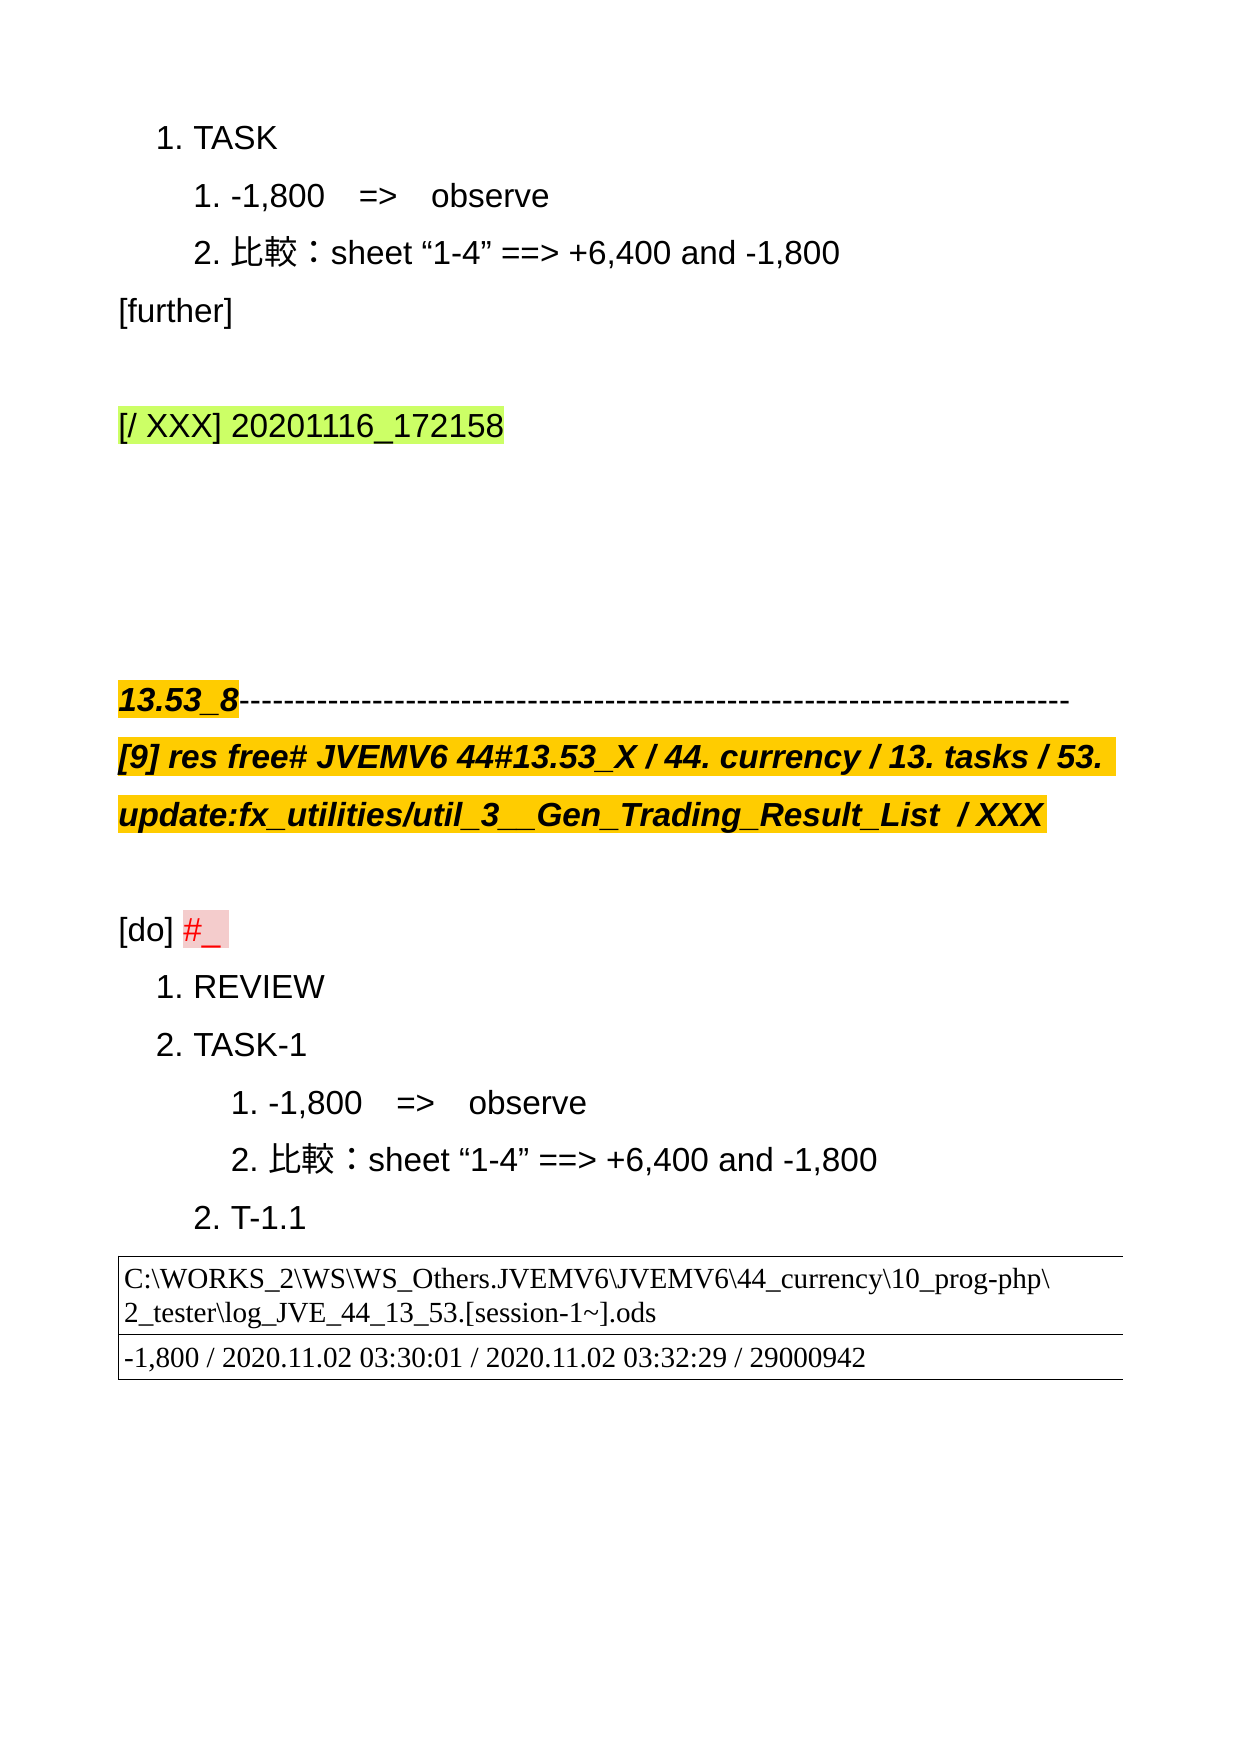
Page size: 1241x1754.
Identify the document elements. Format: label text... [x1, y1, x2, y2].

text [do] #_ [118, 910, 1122, 948]
list TASK [156, 118, 1122, 157]
text [/ XXX] 20201116_172158 [118, 348, 1122, 444]
list -1,800 => observe [231, 1083, 1122, 1121]
table_cell -1,800 / 2020.11.02 03:30:01 / 2020.11.02 03:32:29 / 29000942 [119, 1335, 1123, 1379]
text [further] [118, 291, 1122, 329]
list REVIEW [156, 968, 1122, 1006]
list 比較：sheet “1-4” ==> +6,400 and -1,800 [231, 1140, 1122, 1179]
text 13.53_8--------------------------------------------------------------------------- [118, 679, 1122, 718]
list T-1.1 [193, 1198, 1122, 1236]
text [9] res free# JVEMV6 44#13.53_X / 44. currency / 13. tasks / 53. update:fx_utilities/util_3__Gen_Trading_Result_List / XXX [118, 737, 1122, 833]
list -1,800 => observe [193, 176, 1122, 214]
list 比較：sheet “1-4” ==> +6,400 and -1,800 [193, 233, 1122, 272]
list TASK-1 [156, 1025, 1122, 1064]
table_header C:\WORKS_2\WS\WS_Others.JVEMV6\JVEMV6\44_currency\10_prog-php\2_tester\log_JVE_44_13_53.[session-1~].ods [119, 1257, 1123, 1334]
